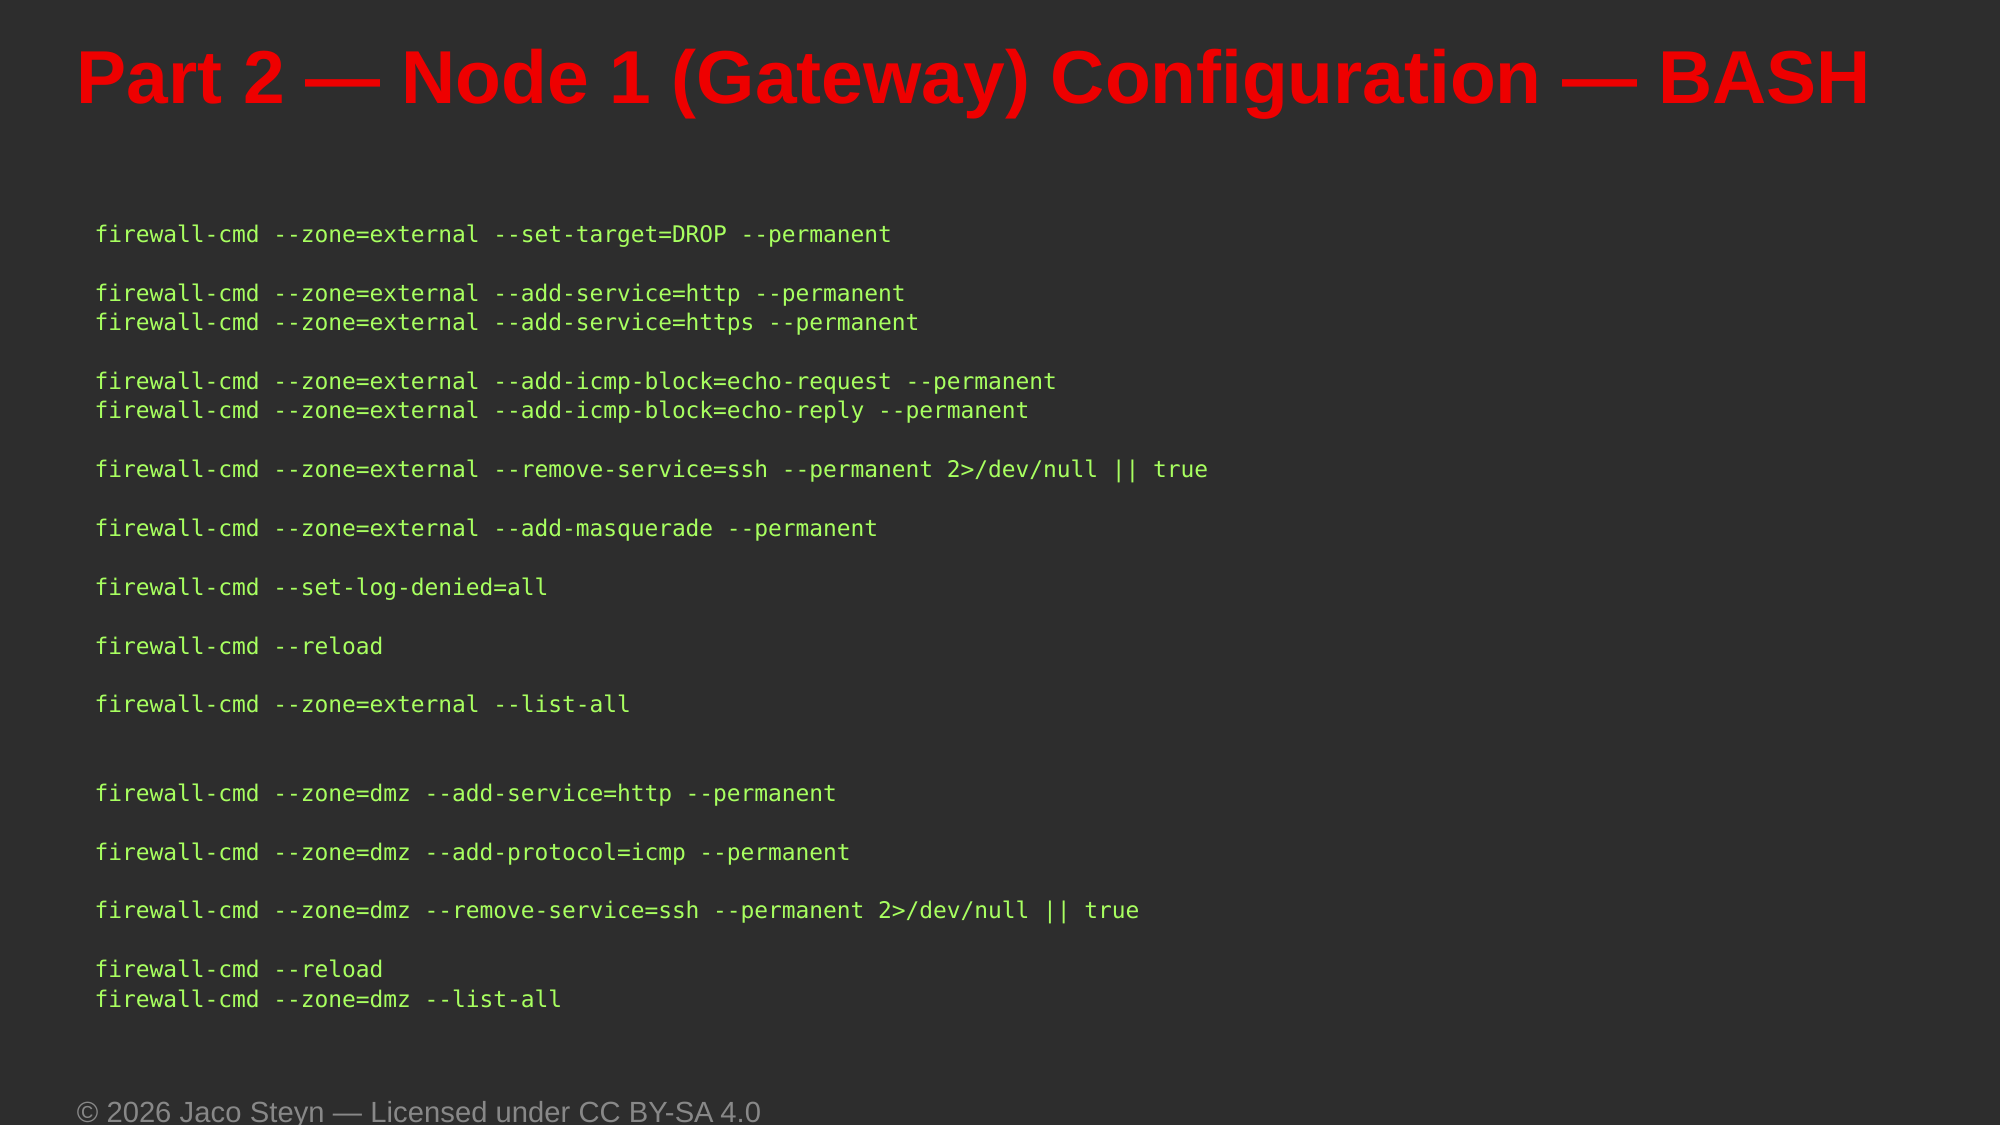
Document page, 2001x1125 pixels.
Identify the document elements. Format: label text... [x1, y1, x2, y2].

text_box © 2026 Jaco Steyn — Licensed under CC BY-SA 4.0 [59, 1083, 1942, 1120]
text_box firewall-cmd --zone=external --set-target=DROP --permanent firewall-cmd --zone=external --add-service=http --permanent firewall-cmd --zone=external --add-service=https --permanent firewall-cmd --zone=external --add-icmp-block=echo-request --permanent firewall-cmd --zone=external --add-icmp-block=echo-reply --permanent firewall-cmd --zone=external --remove-service=ssh --permanent 2>/dev/null || true firewall-cmd --zone=external --add-masquerade --permanent firewall-cmd --set-log-denied=all firewall-cmd --reload firewall-cmd --zone=external --list-all firewall-cmd --zone=dmz --add-service=http --permanent firewall-cmd --zone=dmz --add-protocol=icmp --permanent firewall-cmd --zone=dmz --remove-service=ssh --permanent 2>/dev/null || true firewall-cmd --reload firewall-cmd --zone=dmz --list-all [59, 194, 1942, 1052]
text_box Part 2 — Node 1 (Gateway) Configuration — BASH [59, 23, 1942, 178]
